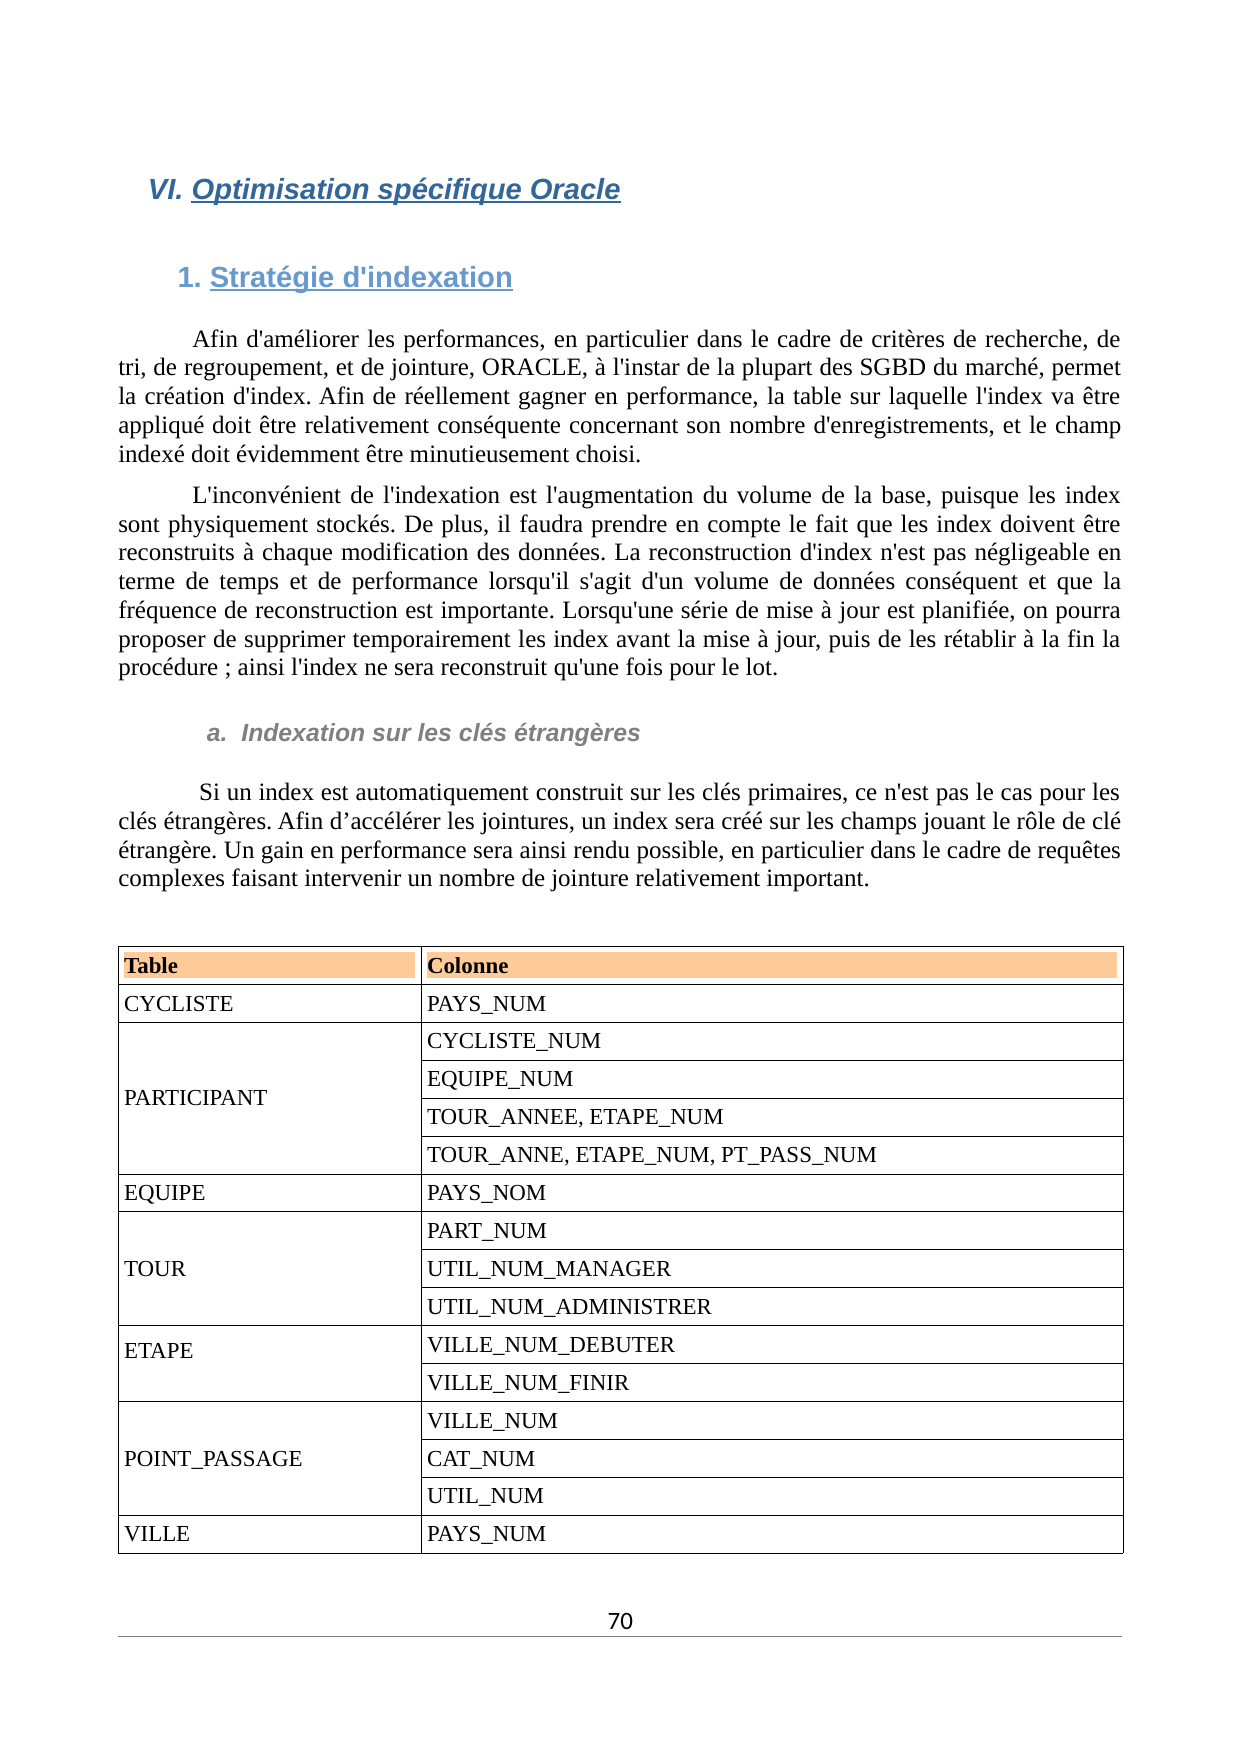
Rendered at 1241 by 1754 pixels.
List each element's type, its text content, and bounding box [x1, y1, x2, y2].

subtitle Stratégie d'indexation [177, 260, 1122, 294]
table_cell EQUIPE_NUM [422, 1061, 1123, 1098]
table_cell PART_NUM [422, 1212, 1123, 1249]
table_header Colonne [422, 947, 1123, 984]
table_cell TOUR_ANNE, ETAPE_NUM, PT_PASS_NUM [422, 1137, 1123, 1173]
table_cell VILLE_NUM_DEBUTER [422, 1326, 1123, 1363]
table_cell CYCLISTE_NUM [422, 1023, 1123, 1060]
subtitle Optimisation spécifique Oracle [148, 172, 1122, 205]
table_cell CAT_NUM [422, 1440, 1123, 1477]
table_header Table [119, 947, 421, 984]
table_cell EQUIPE [119, 1175, 421, 1211]
table_cell CYCLISTE [119, 985, 421, 1022]
table_cell UTIL_NUM [422, 1478, 1123, 1515]
table_cell TOUR [119, 1212, 421, 1325]
table_cell VILLE_NUM [422, 1402, 1123, 1439]
subtitle Indexation sur les clés étrangères [207, 718, 1122, 747]
table_cell VILLE [119, 1516, 421, 1553]
text L'inconvénient de l'indexation est l'augmentation du volume de la base, puisque les index sont physiquement stockés. De plus, il faudra prendre en compte le fait que les index doivent être reconstruits à chaque modification des données. La reconstruction d'index n'est pas négligeable en terme de temps et de performance lorsqu'il s'agit d'un volume de données conséquent et que la fréquence de reconstruction est importante. Lorsqu'une série de mise à jour est planifiée, on pourra proposer de supprimer temporairement les index avant la mise à jour, puis de les rétablir à la fin la procédure ; ainsi l'index ne sera reconstruit qu'une fois pour le lot. [118, 480, 1122, 681]
table_cell POINT_PASSAGE [119, 1402, 421, 1515]
text Afin d'améliorer les performances, en particulier dans le cadre de critères de recherche, de tri, de regroupement, et de jointure, ORACLE, à l'instar de la plupart des SGBD du marché, permet la création d'index. Afin de réellement gagner en performance, la table sur laquelle l'index va être appliqué doit être relativement conséquente concernant son nombre d'enregistrements, et le champ indexé doit évidemment être minutieusement choisi. [118, 324, 1122, 467]
table_cell PAYS_NUM [422, 1516, 1123, 1553]
table_cell PAYS_NOM [422, 1175, 1123, 1211]
text Si un index est automatiquement construit sur les clés primaires, ce n'est pas le cas pour les clés étrangères. Afin d’accélérer les jointures, un index sera créé sur les champs jouant le rôle de clé étrangère. Un gain en performance sera ainsi rendu possible, en particulier dans le cadre de requêtes complexes faisant intervenir un nombre de jointure relativement important. [118, 777, 1122, 892]
table_cell PAYS_NUM [422, 985, 1123, 1022]
table_cell ETAPE [119, 1326, 421, 1401]
table_cell UTIL_NUM_ADMINISTRER [422, 1288, 1123, 1325]
table_cell VILLE_NUM_FINIR [422, 1364, 1123, 1401]
table_cell TOUR_ANNEE, ETAPE_NUM [422, 1099, 1123, 1136]
table_cell UTIL_NUM_MANAGER [422, 1250, 1123, 1287]
table_cell PARTICIPANT [119, 1023, 421, 1173]
